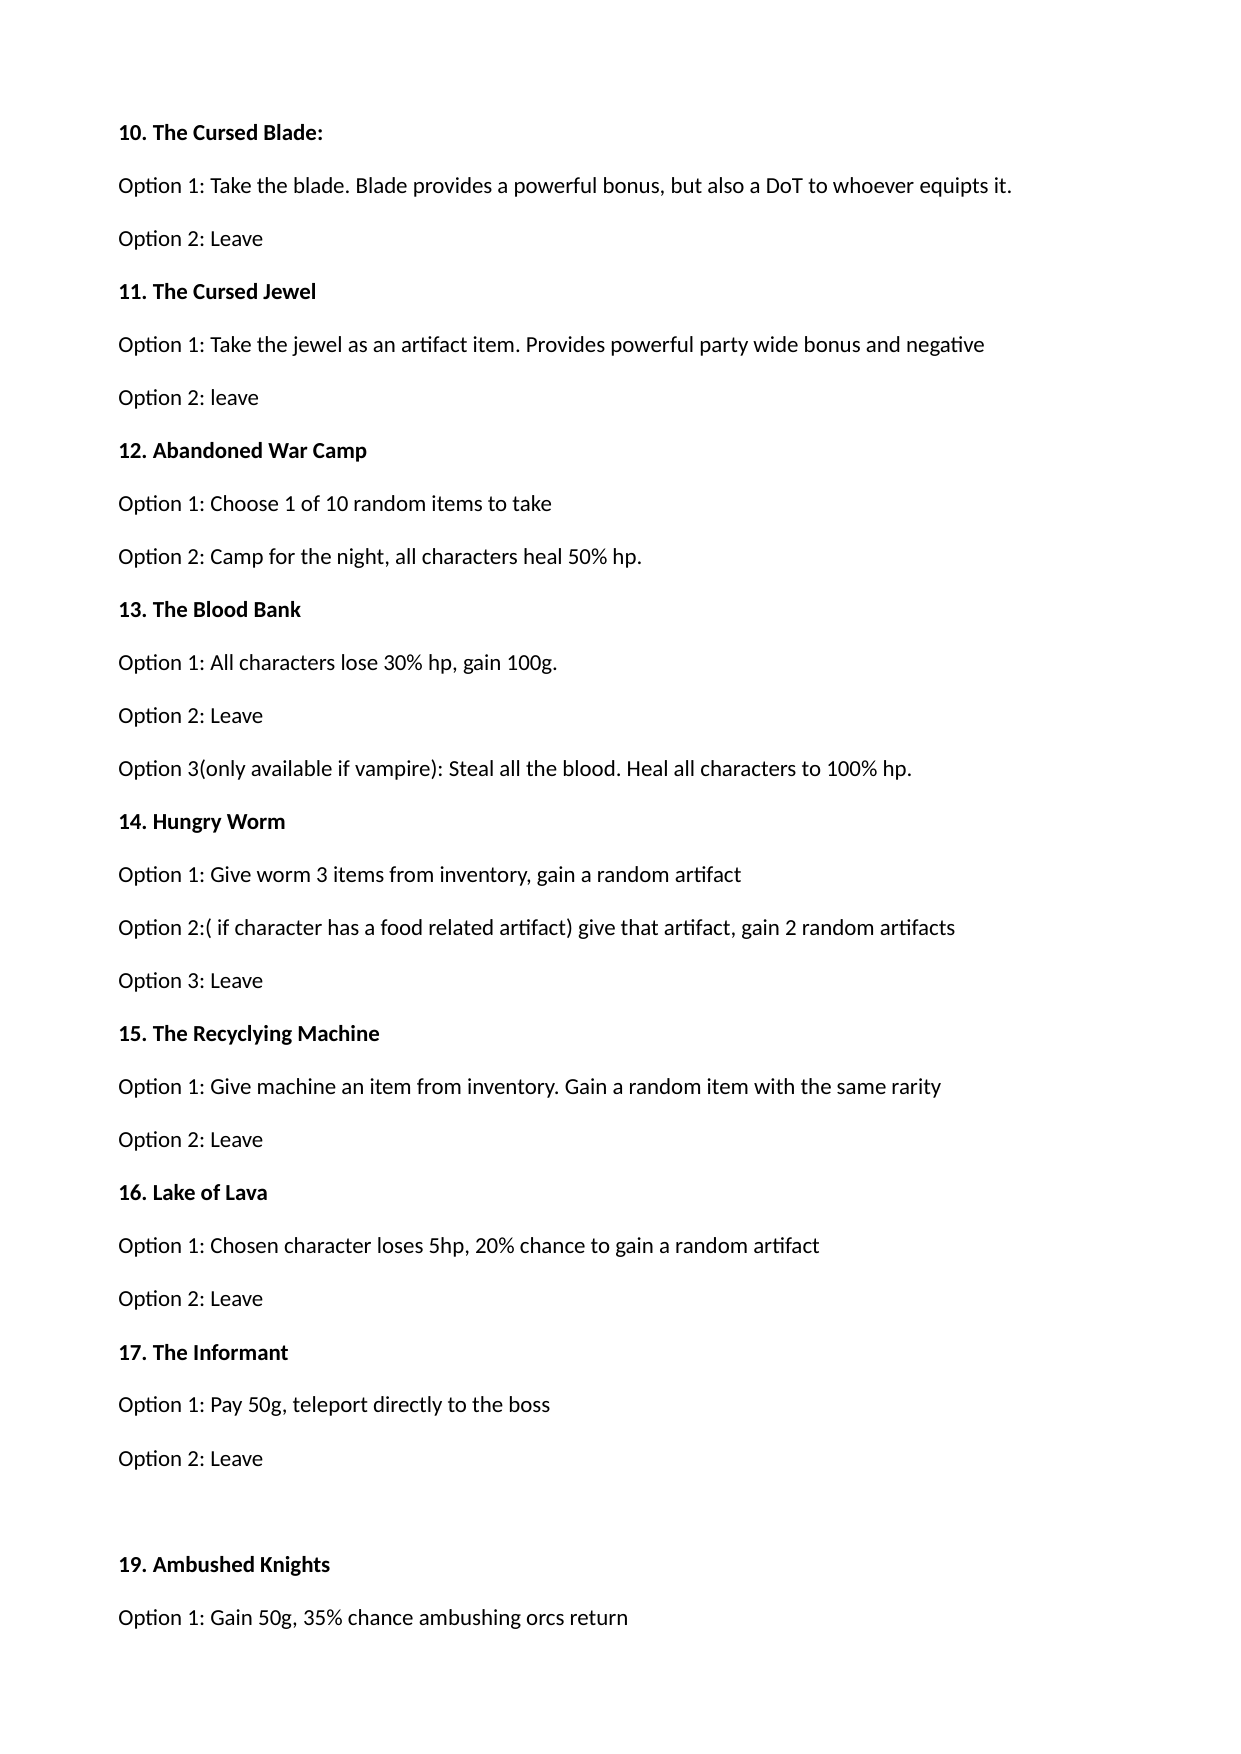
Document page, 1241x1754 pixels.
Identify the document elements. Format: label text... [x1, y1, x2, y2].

text 13. The Blood Bank [118, 595, 1122, 623]
text Option 1: Pay 50g, teleport directly to the boss [118, 1391, 1122, 1419]
text Option 3: Leave [118, 966, 1122, 994]
text 17. The Informant [118, 1338, 1122, 1366]
text Option 1: Give machine an item from inventory. Gain a random item with the same rarity [118, 1072, 1122, 1101]
text 15. The Recyclying Machine [118, 1019, 1122, 1047]
text Option 2: Leave [118, 701, 1122, 729]
text Option 1: Gain 50g, 35% chance ambushing orcs return [118, 1603, 1122, 1631]
text 10. The Cursed Blade: [118, 118, 1122, 146]
text Option 2: Leave [118, 224, 1122, 252]
text Option 2: Leave [118, 1126, 1122, 1153]
text 12. Abandoned War Camp [118, 436, 1122, 464]
text Option 2:( if character has a food related artifact) give that artifact, gain 2 random artifacts [118, 913, 1122, 941]
text 19. Ambushed Knights [118, 1550, 1122, 1578]
text Option 1: Take the jewel as an artifact item. Provides powerful party wide bonus and negative [118, 330, 1122, 358]
text Option 2: Leave [118, 1444, 1122, 1472]
text 14. Hungry Worm [118, 807, 1122, 835]
text 11. The Cursed Jewel [118, 277, 1122, 305]
text Option 3(only available if vampire): Steal all the blood. Heal all characters to 100% hp. [118, 754, 1122, 782]
text Option 1: All characters lose 30% hp, gain 100g. [118, 648, 1122, 676]
text Option 1: Take the blade. Blade provides a powerful bonus, but also a DoT to whoever equipts it. [118, 171, 1122, 199]
text Option 2: Leave [118, 1284, 1122, 1313]
text Option 2: Camp for the night, all characters heal 50% hp. [118, 542, 1122, 570]
text Option 1: Choose 1 of 10 random items to take [118, 489, 1122, 517]
text 16. Lake of Lava [118, 1178, 1122, 1207]
text Option 1: Give worm 3 items from inventory, gain a random artifact [118, 860, 1122, 888]
text Option 1: Chosen character loses 5hp, 20% chance to gain a random artifact [118, 1232, 1122, 1259]
text Option 2: leave [118, 383, 1122, 411]
